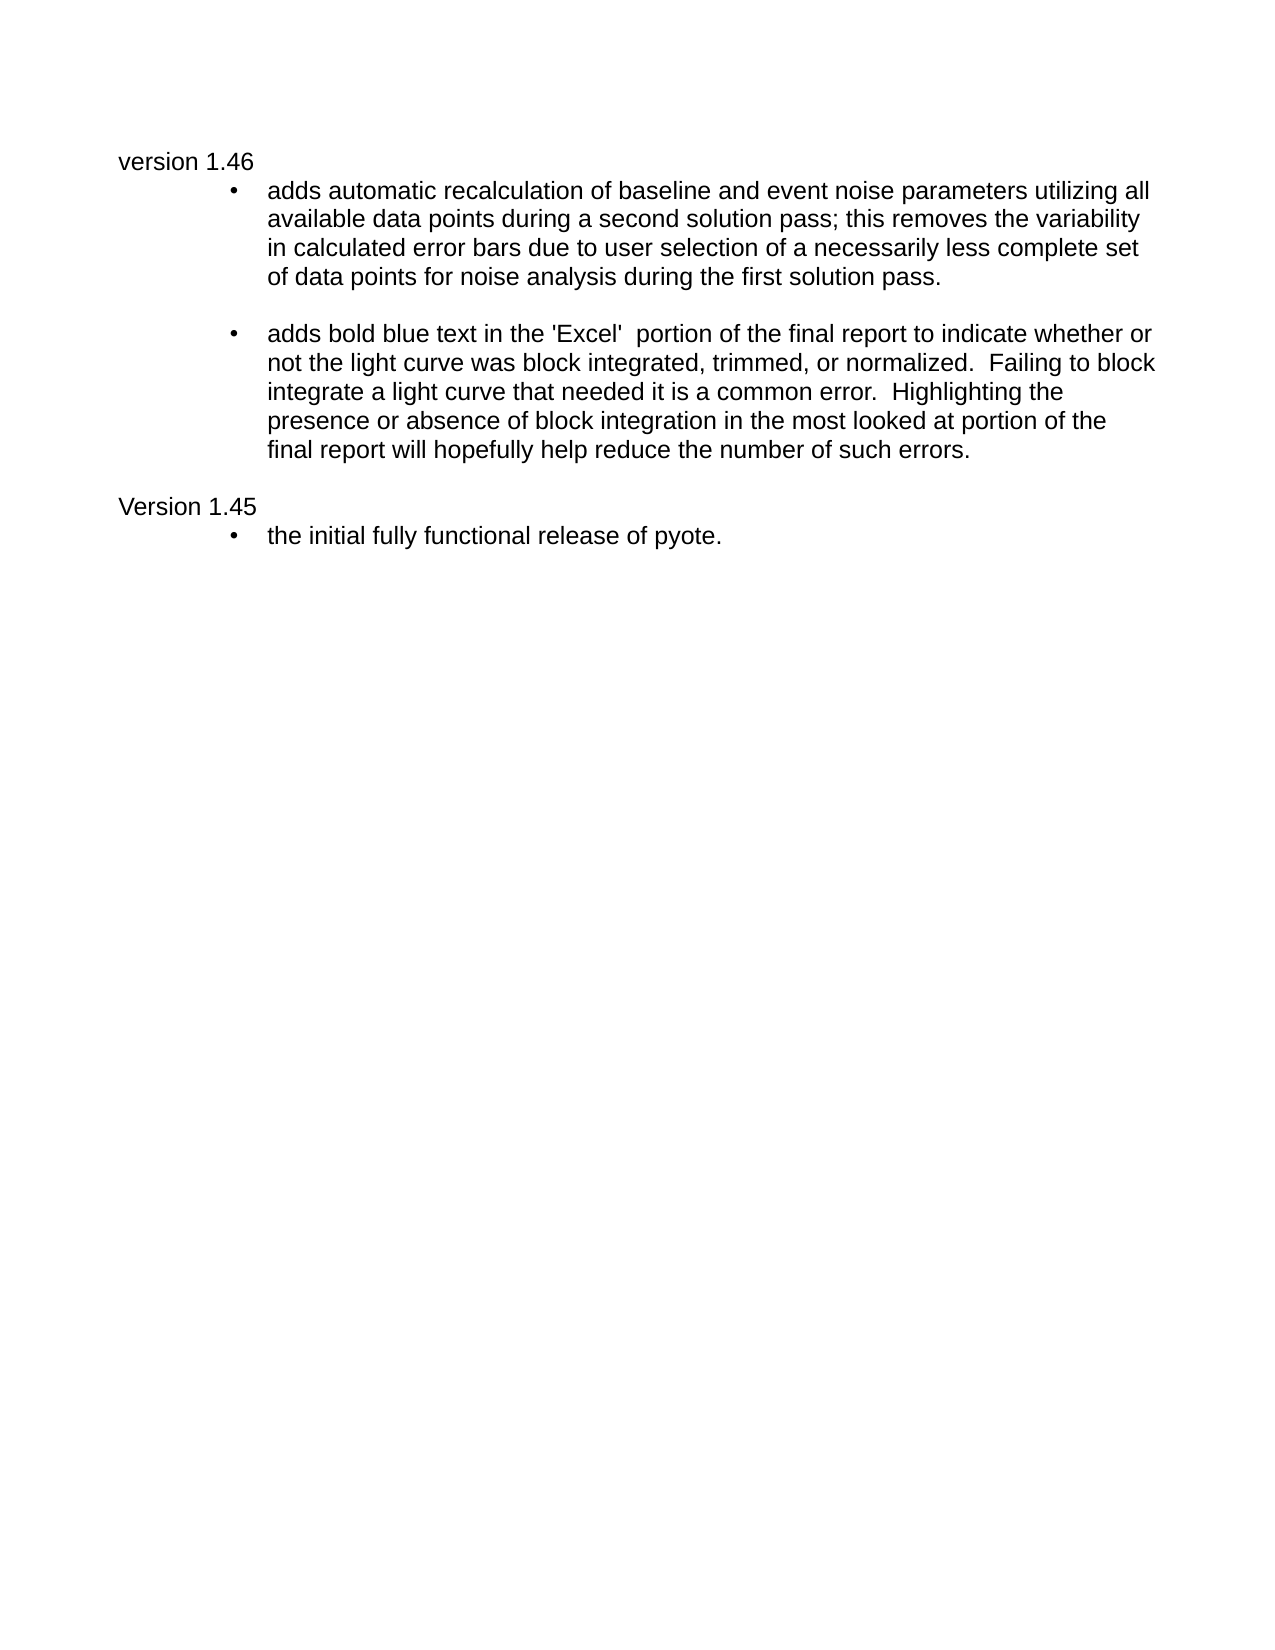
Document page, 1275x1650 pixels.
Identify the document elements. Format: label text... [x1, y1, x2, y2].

list the initial fully functional release of pyote. [229, 521, 1157, 550]
list adds bold blue text in the 'Excel' portion of the final report to indicate whether or not the light curve was block integrated, trimmed, or normalized. Failing to block integrate a light curve that needed it is a common error. Highlighting the presence or absence of block integration in the most looked at portion of the final report will hopefully help reduce the number of such errors. [229, 319, 1157, 463]
list adds automatic recalculation of baseline and event noise parameters utilizing all available data points during a second solution pass; this removes the variability in calculated error bars due to user selection of a necessarily less complete set of data points for noise analysis during the first solution pass. [229, 176, 1157, 319]
text Version 1.45 [118, 492, 1157, 521]
text [118, 118, 1157, 147]
text version 1.46 [118, 147, 1157, 176]
